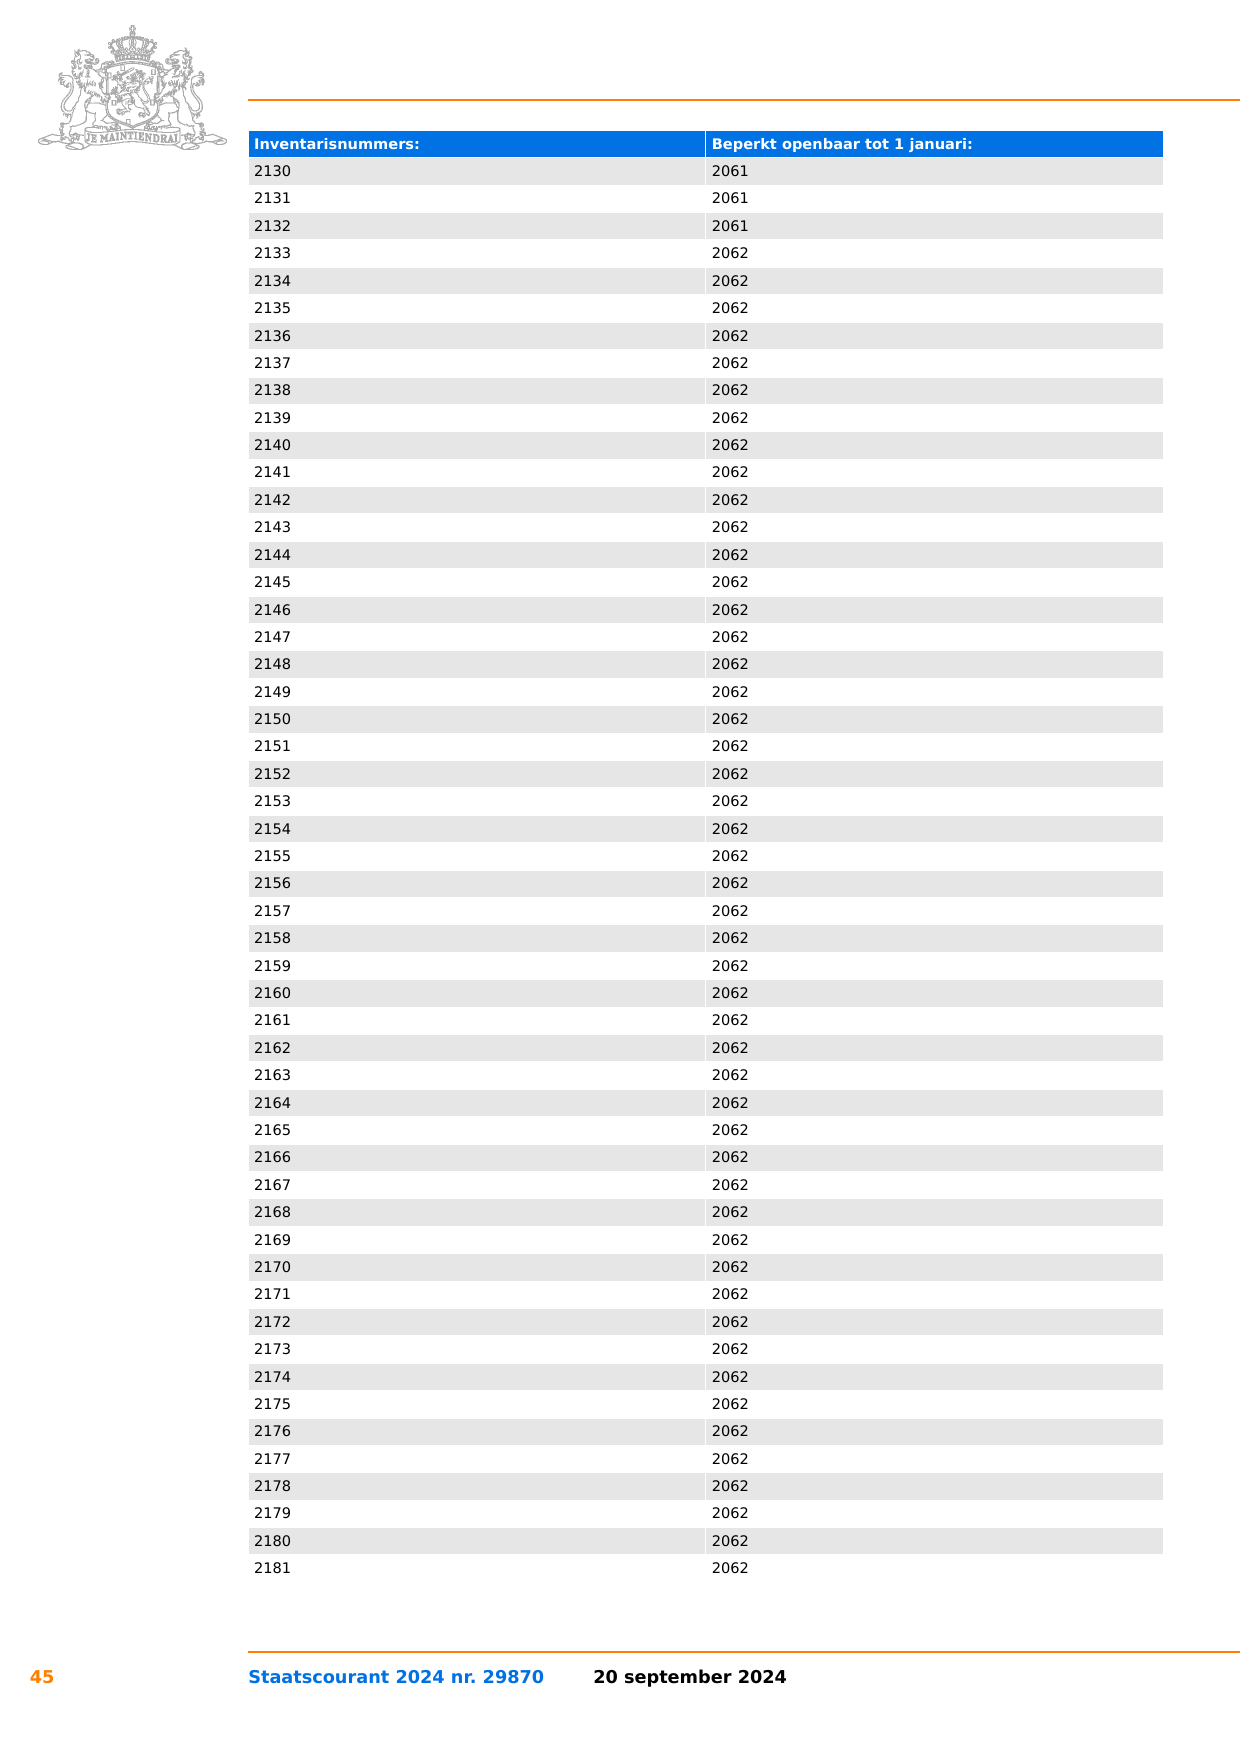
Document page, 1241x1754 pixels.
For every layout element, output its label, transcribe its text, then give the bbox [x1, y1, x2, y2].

table_cell 2148 [249, 651, 705, 678]
table_cell 2062 [706, 706, 1163, 733]
table_cell 2062 [706, 925, 1163, 952]
table_cell 2062 [706, 1282, 1163, 1308]
table_cell 2062 [706, 679, 1163, 705]
table_cell 2062 [706, 1364, 1163, 1390]
table_cell 2062 [706, 487, 1163, 513]
table_cell 2062 [706, 734, 1163, 760]
table_cell 2062 [706, 624, 1163, 650]
table_cell 2130 [249, 158, 705, 185]
table_cell 2062 [706, 898, 1163, 924]
table_cell 2062 [706, 816, 1163, 842]
table_cell 2061 [706, 186, 1163, 212]
table_cell 2180 [249, 1528, 705, 1554]
table_cell 2062 [706, 460, 1163, 486]
table_cell 2062 [706, 1391, 1163, 1417]
table_cell 2062 [706, 268, 1163, 294]
table_cell 2062 [706, 350, 1163, 376]
table_cell 2062 [706, 1035, 1163, 1061]
table_cell 2062 [706, 1419, 1163, 1445]
table_cell 2131 [249, 186, 705, 212]
table_cell 2062 [706, 1473, 1163, 1500]
table_cell 2143 [249, 515, 705, 541]
table_cell 2062 [706, 295, 1163, 322]
table_cell 2146 [249, 597, 705, 623]
table_cell 2161 [249, 1008, 705, 1034]
table_cell 2138 [249, 378, 705, 404]
table_cell 2160 [249, 980, 705, 1007]
table_cell 2140 [249, 432, 705, 459]
table_cell 2152 [249, 761, 705, 787]
table_cell 2159 [249, 953, 705, 979]
table_cell 2062 [706, 1528, 1163, 1554]
table_cell 2154 [249, 816, 705, 842]
table_cell 2062 [706, 761, 1163, 787]
table_cell 2062 [706, 1145, 1163, 1171]
table_cell 2178 [249, 1473, 705, 1500]
table_cell 2061 [706, 213, 1163, 239]
table_cell 2132 [249, 213, 705, 239]
table_cell 2062 [706, 1501, 1163, 1527]
table_cell 2141 [249, 460, 705, 486]
table_cell 2062 [706, 378, 1163, 404]
table_cell 2157 [249, 898, 705, 924]
table_cell 2062 [706, 1090, 1163, 1116]
table_header Beperkt openbaar tot 1 januari: [706, 131, 1163, 157]
table_cell 2172 [249, 1309, 705, 1335]
table_cell 2062 [706, 1446, 1163, 1472]
table_cell 2145 [249, 569, 705, 596]
table_cell 2150 [249, 706, 705, 733]
table_cell 2062 [706, 1199, 1163, 1226]
table_cell 2135 [249, 295, 705, 322]
table_cell 2168 [249, 1199, 705, 1226]
table_cell 2166 [249, 1145, 705, 1171]
table_cell 2163 [249, 1063, 705, 1089]
table_cell 2062 [706, 1254, 1163, 1281]
table_cell 2147 [249, 624, 705, 650]
table_cell 2156 [249, 871, 705, 897]
table_cell 2155 [249, 843, 705, 869]
table_cell 2158 [249, 925, 705, 952]
table_cell 2061 [706, 158, 1163, 185]
table_cell 2171 [249, 1282, 705, 1308]
table_cell 2062 [706, 1336, 1163, 1363]
table_cell 2062 [706, 515, 1163, 541]
table_cell 2169 [249, 1227, 705, 1253]
table_cell 2133 [249, 241, 705, 267]
table_cell 2136 [249, 323, 705, 349]
table_cell 2137 [249, 350, 705, 376]
table_cell 2062 [706, 241, 1163, 267]
table_cell 2179 [249, 1501, 705, 1527]
table_cell 2062 [706, 843, 1163, 869]
table_cell 2170 [249, 1254, 705, 1281]
table_cell 2062 [706, 1309, 1163, 1335]
table_cell 2174 [249, 1364, 705, 1390]
table_cell 2175 [249, 1391, 705, 1417]
table_cell 2062 [706, 1556, 1163, 1582]
table_cell 2062 [706, 1172, 1163, 1198]
table_cell 2062 [706, 1063, 1163, 1089]
table_cell 2151 [249, 734, 705, 760]
table_cell 2167 [249, 1172, 705, 1198]
table_cell 2149 [249, 679, 705, 705]
table_cell 2062 [706, 405, 1163, 431]
table_cell 2062 [706, 1008, 1163, 1034]
table_cell 2062 [706, 542, 1163, 568]
table_cell 2164 [249, 1090, 705, 1116]
table_cell 2062 [706, 1227, 1163, 1253]
table_cell 2162 [249, 1035, 705, 1061]
table_cell 2176 [249, 1419, 705, 1445]
table_cell 2177 [249, 1446, 705, 1472]
table_cell 2153 [249, 789, 705, 815]
table_cell 2062 [706, 597, 1163, 623]
table_cell 2142 [249, 487, 705, 513]
table_cell 2062 [706, 651, 1163, 678]
table_cell 2181 [249, 1556, 705, 1582]
table_cell 2165 [249, 1117, 705, 1143]
table_cell 2062 [706, 569, 1163, 596]
table_cell 2062 [706, 789, 1163, 815]
table_cell 2062 [706, 432, 1163, 459]
table_header Inventarisnummers: [249, 131, 705, 157]
picture [38, 25, 227, 150]
table_cell 2139 [249, 405, 705, 431]
table_cell 2062 [706, 980, 1163, 1007]
table_cell 2144 [249, 542, 705, 568]
table_cell 2062 [706, 1117, 1163, 1143]
table_cell 2062 [706, 323, 1163, 349]
table_cell 2062 [706, 953, 1163, 979]
table_cell 2134 [249, 268, 705, 294]
table_cell 2062 [706, 871, 1163, 897]
table_cell 2173 [249, 1336, 705, 1363]
